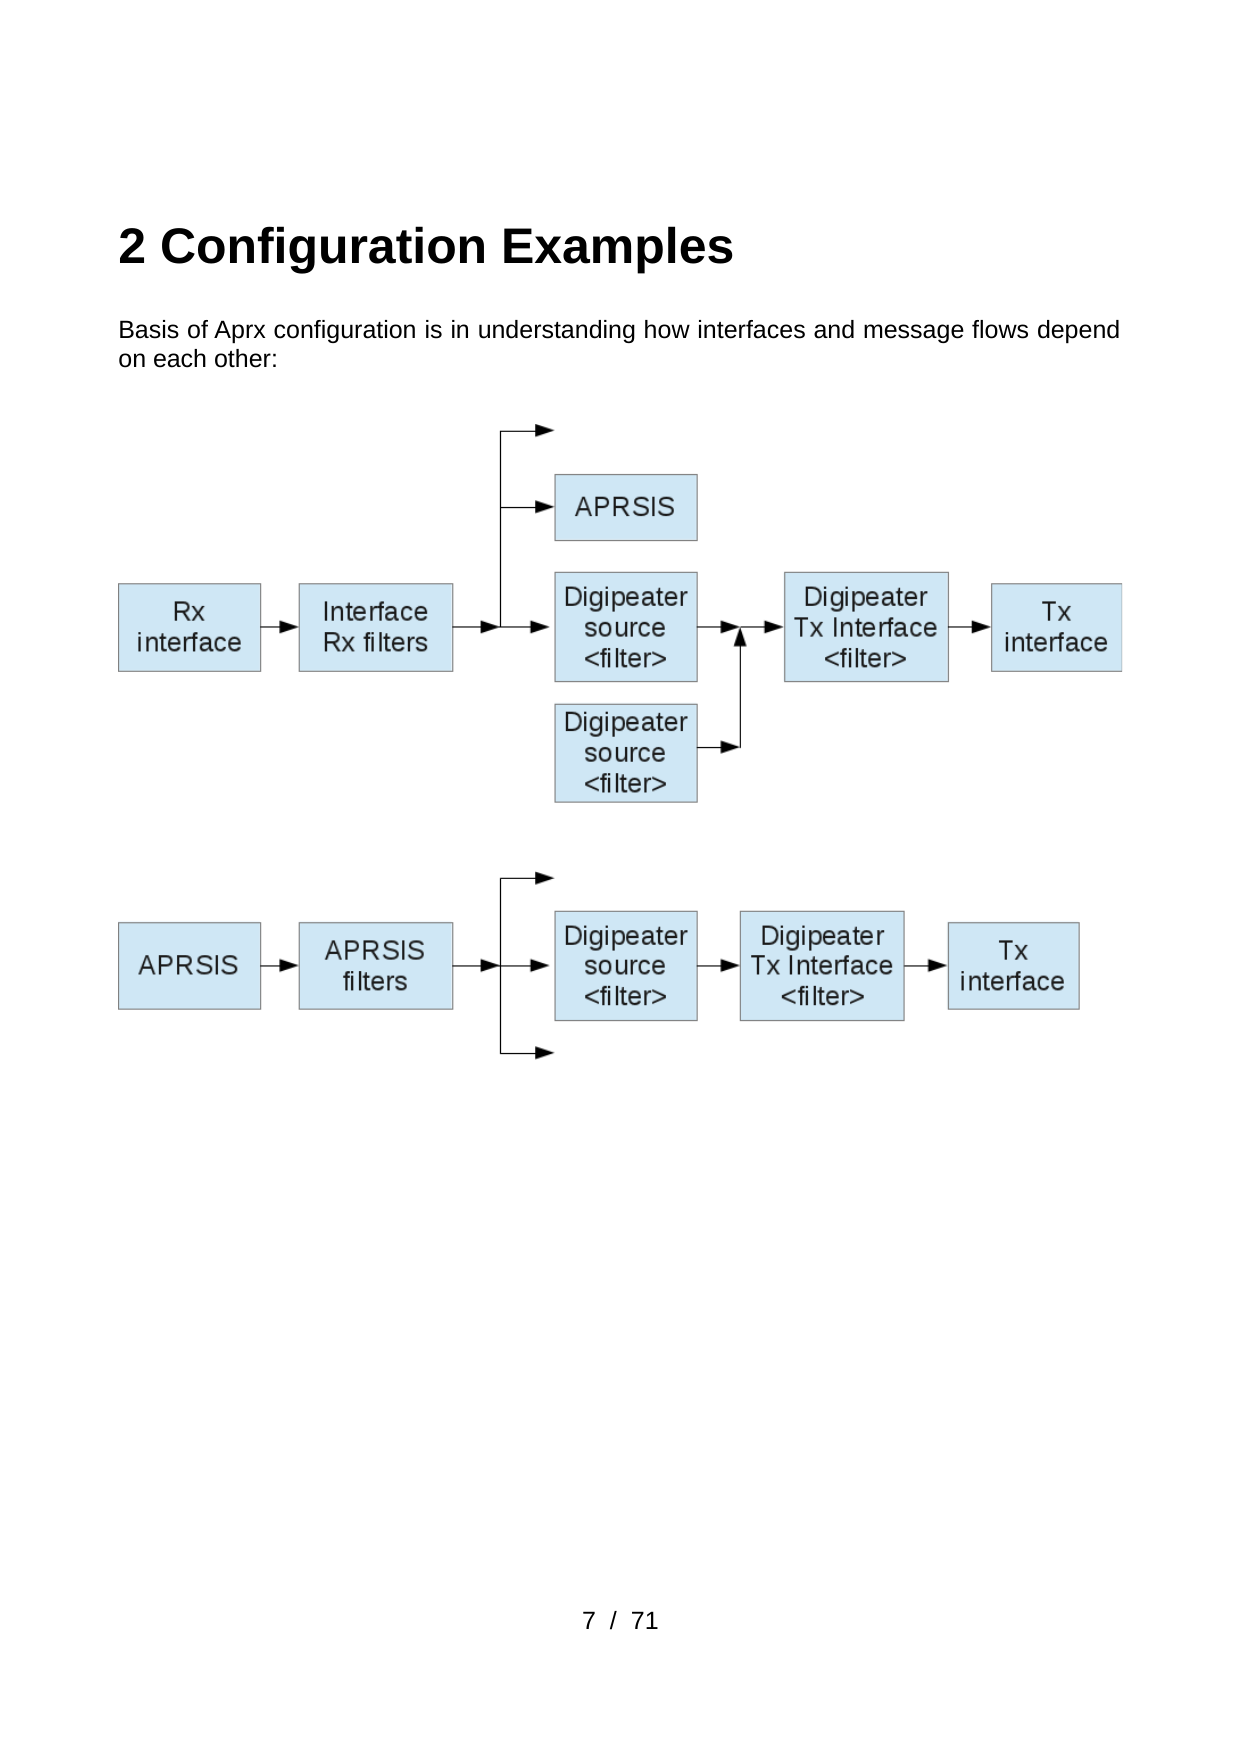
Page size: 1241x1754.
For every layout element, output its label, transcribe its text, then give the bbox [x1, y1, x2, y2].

text Basis of Aprx configuration is in understanding how interfaces and message flows depend on each other: [118, 315, 1122, 372]
picture [118, 424, 1123, 1061]
subtitle Configuration Examples [118, 217, 1122, 274]
